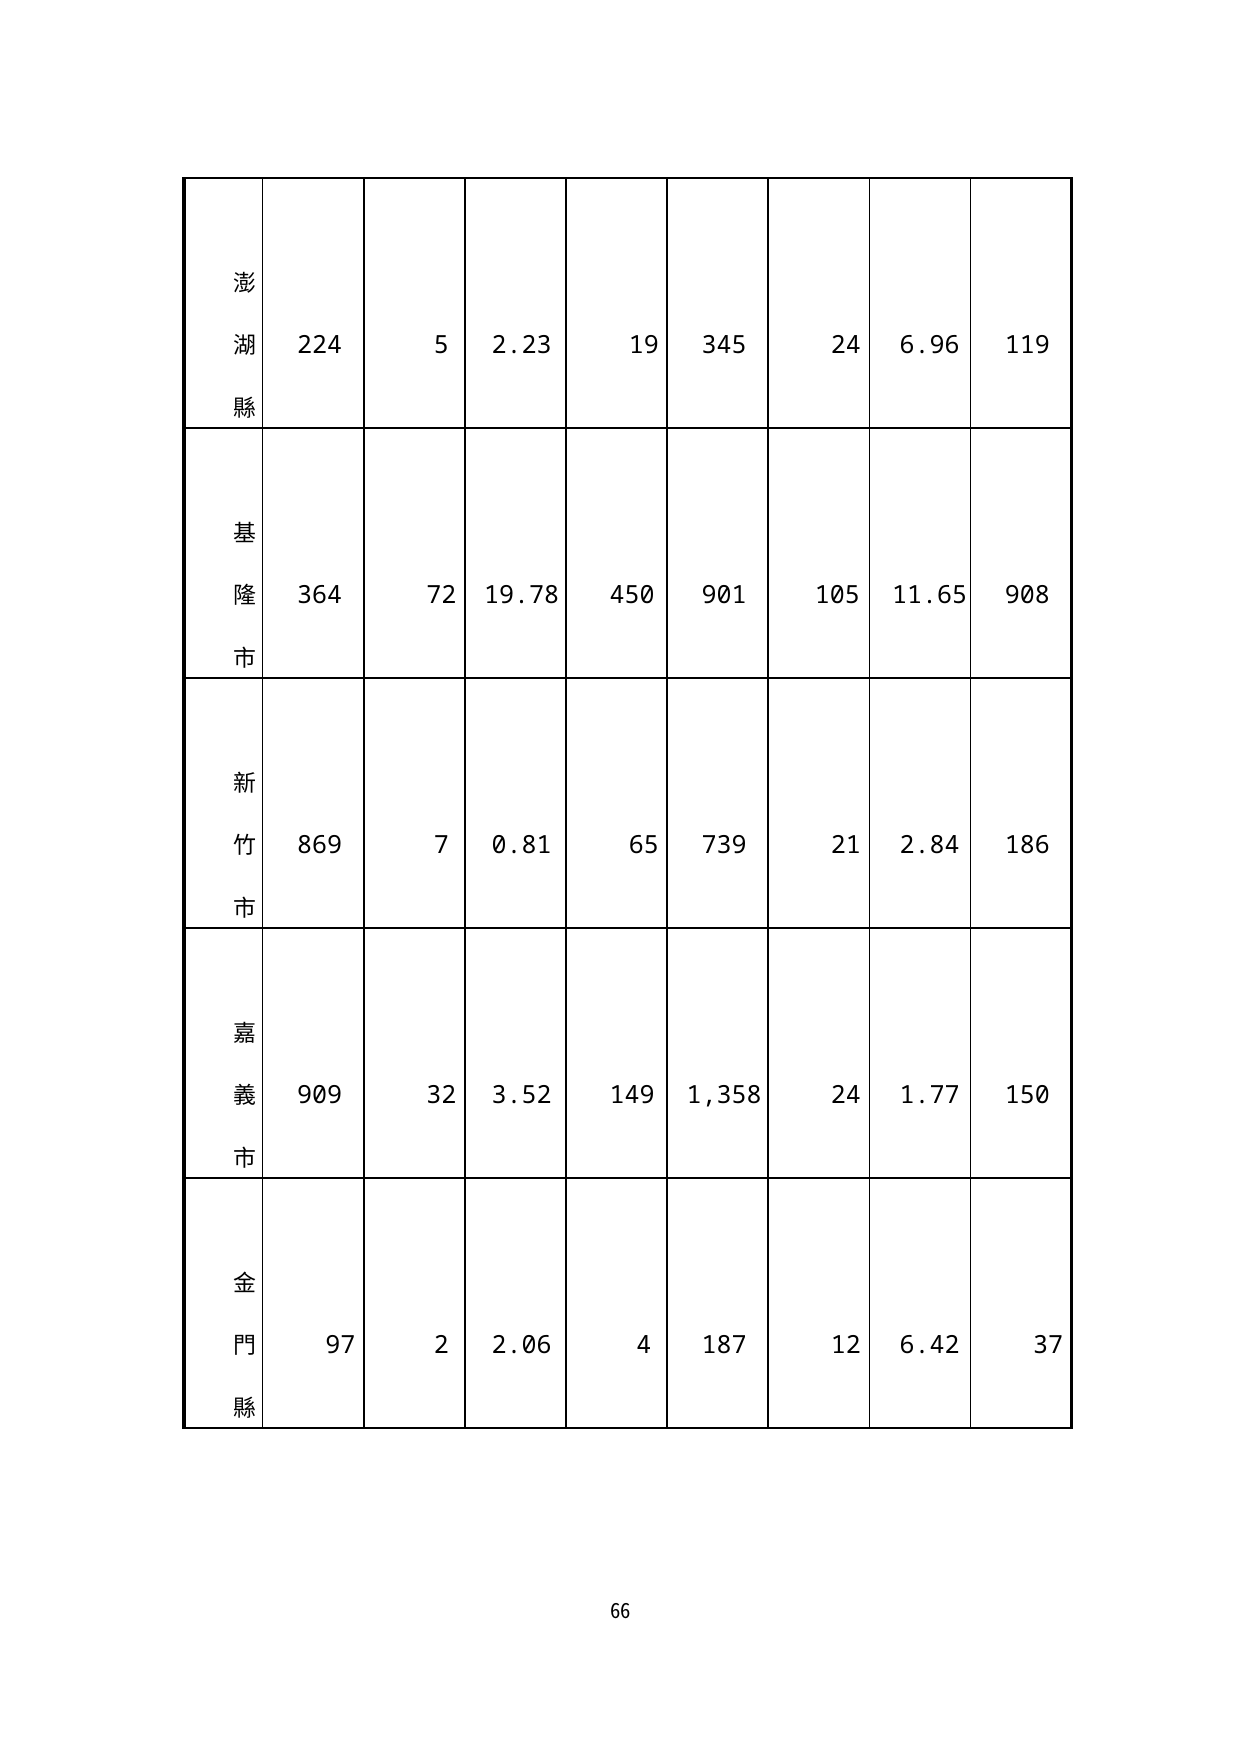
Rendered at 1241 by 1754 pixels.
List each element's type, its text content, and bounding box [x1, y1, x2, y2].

table_cell 450 [567, 429, 666, 677]
table_cell 32 [365, 929, 464, 1177]
table_cell 1.77 [870, 929, 970, 1177]
table_cell 150 [971, 929, 1070, 1177]
table_cell 11.65 [870, 429, 970, 677]
table_cell 97 [263, 1179, 363, 1427]
table_cell 6.42 [870, 1179, 970, 1427]
table_cell 19.78 [466, 429, 565, 677]
table_cell 1,358 [668, 929, 767, 1177]
table_cell 金門縣 [186, 1179, 262, 1427]
table_cell 2.84 [870, 679, 970, 927]
table_cell 6.96 [870, 179, 970, 427]
table_cell 37 [971, 1179, 1070, 1427]
table_cell 12 [769, 1179, 869, 1427]
table_cell 21 [769, 679, 869, 927]
table_cell 149 [567, 929, 666, 1177]
table_cell 新竹市 [186, 679, 262, 927]
table_cell 345 [668, 179, 767, 427]
table_cell 19 [567, 179, 666, 427]
table_cell 65 [567, 679, 666, 927]
table_cell 364 [263, 429, 363, 677]
table_cell 24 [769, 929, 869, 1177]
table_cell 187 [668, 1179, 767, 1427]
table_cell 224 [263, 179, 363, 427]
table_cell 909 [263, 929, 363, 1177]
table_cell 基隆市 [186, 429, 262, 677]
table_cell 869 [263, 679, 363, 927]
table_cell 澎湖縣 [186, 179, 262, 427]
table_cell 908 [971, 429, 1070, 677]
table_cell 0.81 [466, 679, 565, 927]
table_cell 3.52 [466, 929, 565, 1177]
table_cell 5 [365, 179, 464, 427]
table_cell 24 [769, 179, 869, 427]
table_cell 739 [668, 679, 767, 927]
table_cell 72 [365, 429, 464, 677]
table_cell 119 [971, 179, 1070, 427]
table_cell 105 [769, 429, 869, 677]
table_cell 4 [567, 1179, 666, 1427]
table_cell 2.06 [466, 1179, 565, 1427]
table_cell 嘉義市 [186, 929, 262, 1177]
table_cell 901 [668, 429, 767, 677]
table_cell 2.23 [466, 179, 565, 427]
table_cell 7 [365, 679, 464, 927]
table_cell 186 [971, 679, 1070, 927]
table_cell 2 [365, 1179, 464, 1427]
